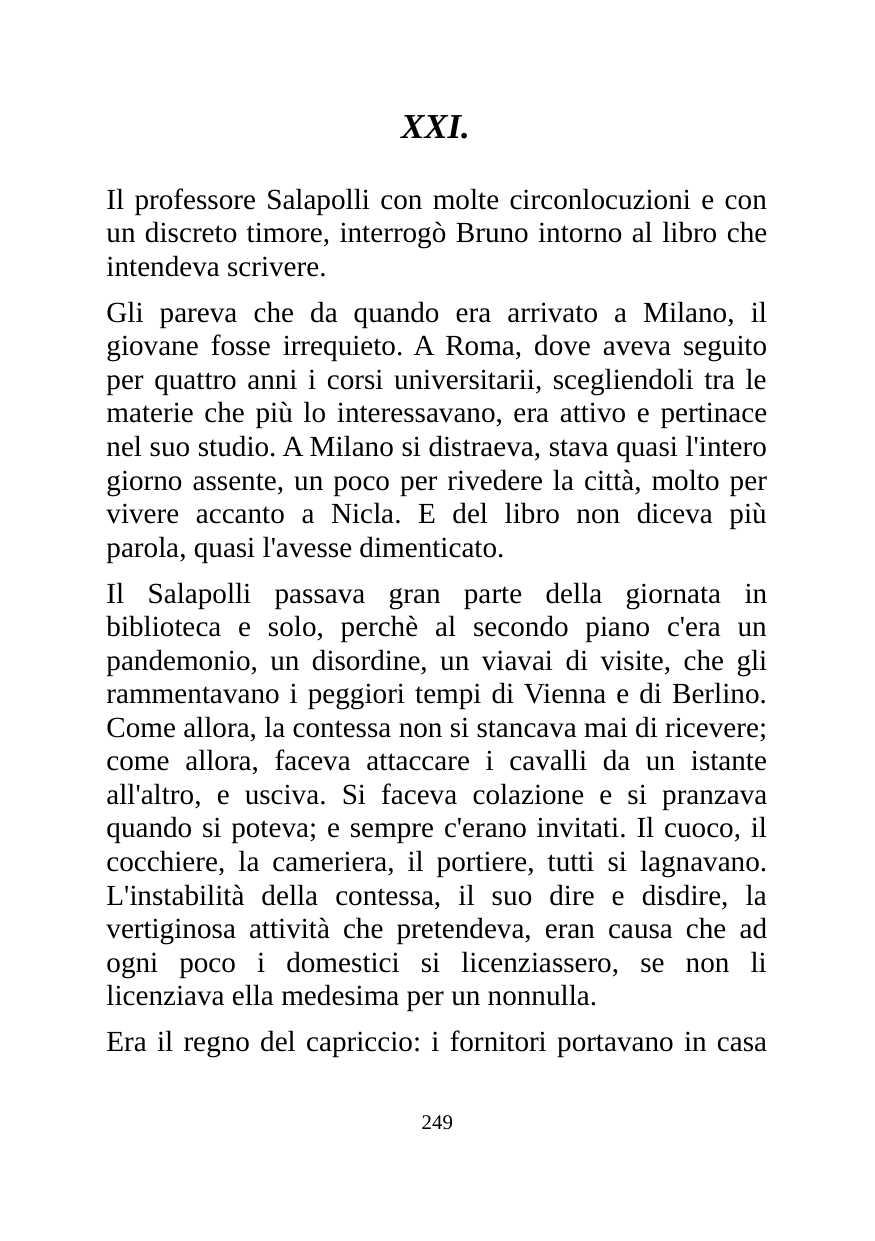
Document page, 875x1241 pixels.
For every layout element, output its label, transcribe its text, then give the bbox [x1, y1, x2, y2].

text Gli pareva che da quando era arrivato a Milano, il giovane fosse irrequieto. A Roma, dove aveva seguito per quattro anni i corsi universitarii, scegliendoli tra le materie che più lo interessavano, era attivo e pertinace nel suo studio. A Milano si distraeva, stava quasi l'intero giorno assente, un poco per rivedere la città, molto per vivere accanto a Nicla. E del libro non diceva più parola, quasi l'avesse dimenticato. [106, 295, 768, 563]
text Il professore Salapolli con molte circonlocuzioni e con un discreto timore, interrogò Bruno intorno al libro che intendeva scrivere. [106, 182, 768, 282]
text Era il regno del capriccio: i fornitori portavano in casa [106, 1024, 768, 1058]
text Il Salapolli passava gran parte della giornata in biblioteca e solo, perchè al secondo piano c'era un pandemonio, un disordine, un viavai di visite, che gli rammentavano i peggiori tempi di Vienna e di Berlino. Come allora, la contessa non si stancava mai di ricevere; come allora, faceva attaccare i cavalli da un istante all'altro, e usciva. Si faceva colazione e si pranzava quando si poteva; e sempre c'erano invitati. Il cuoco, il cocchiere, la cameriera, il portiere, tutti si lagnavano. L'instabilità della contessa, il suo dire e disdire, la vertiginosa attività che pretendeva, eran causa che ad ogni poco i domestici si licenziassero, se non li licenziava ella medesima per un nonnulla. [106, 576, 768, 1012]
subtitle XXI. [106, 106, 768, 146]
